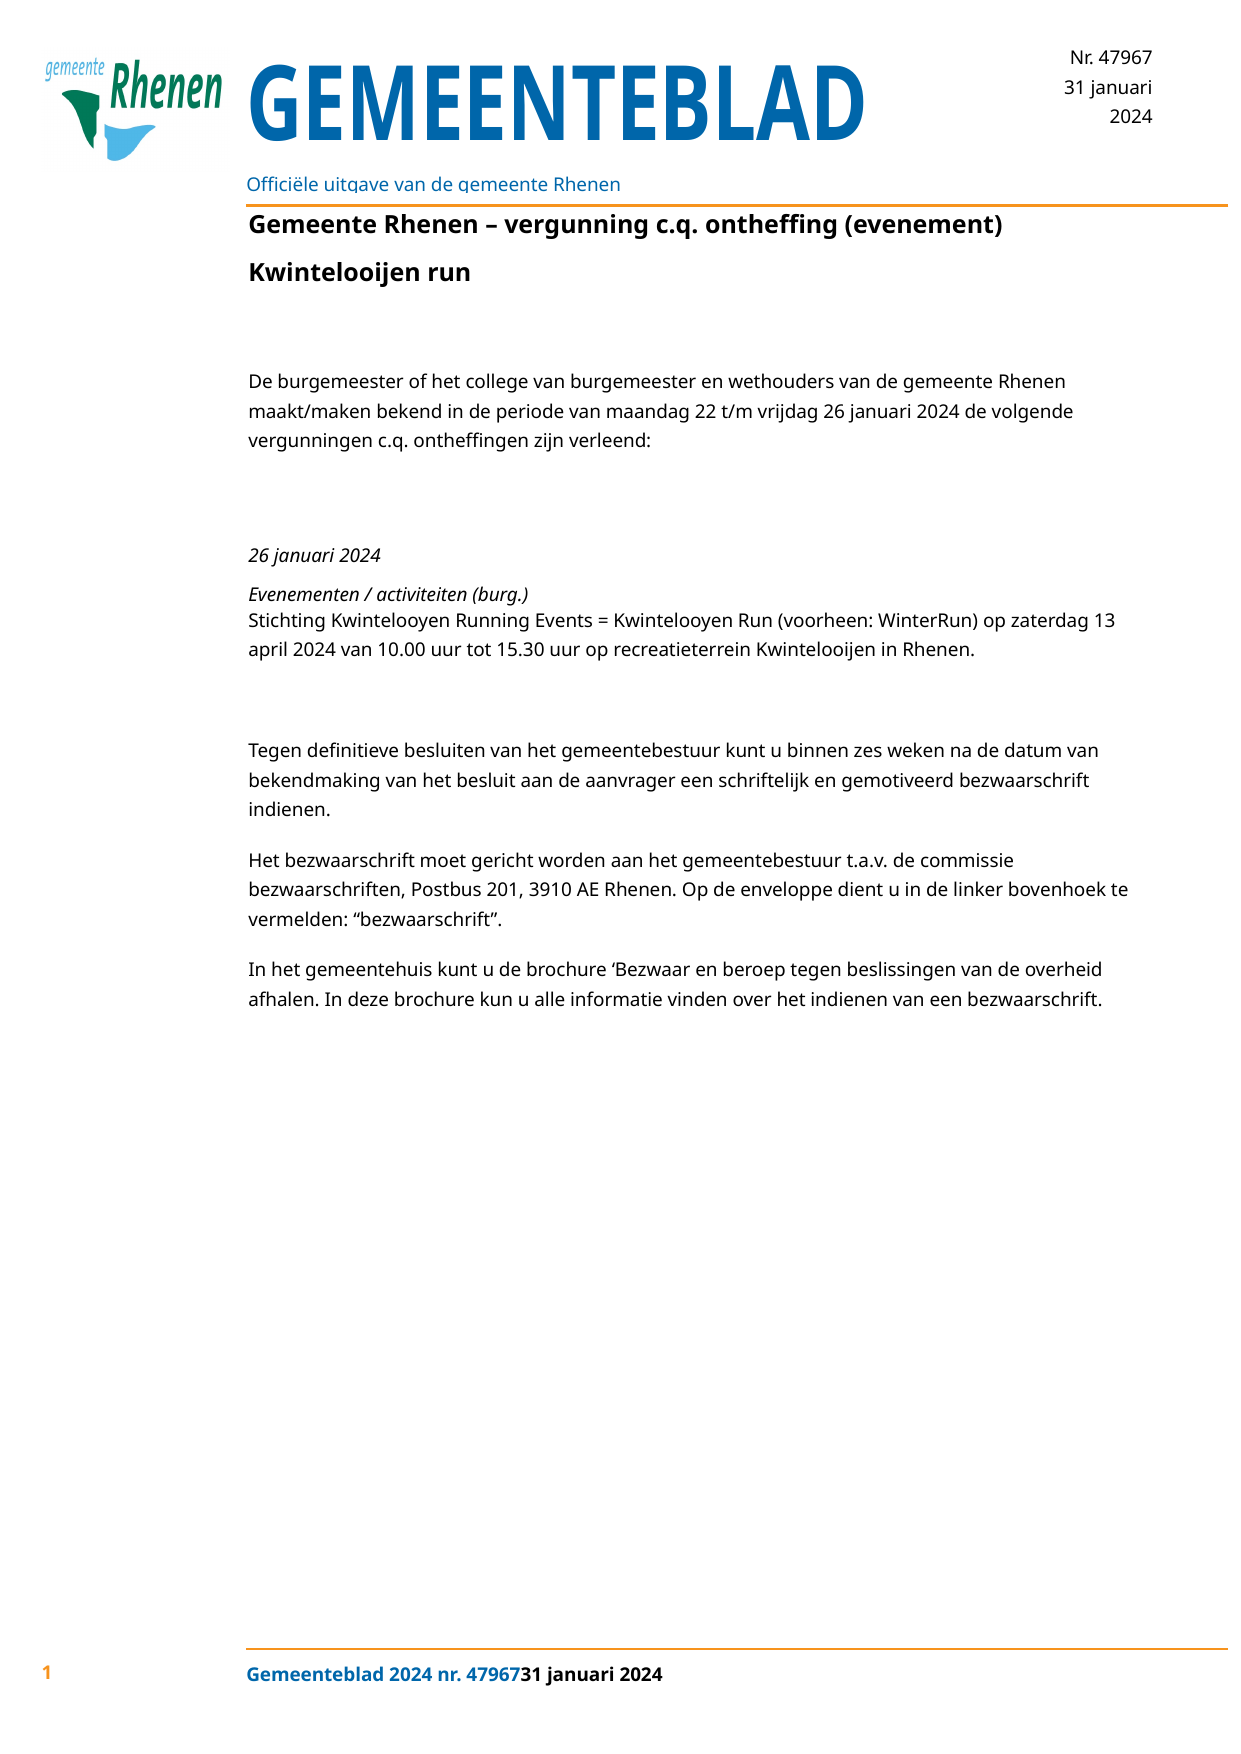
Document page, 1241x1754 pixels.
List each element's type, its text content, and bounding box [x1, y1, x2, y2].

text Stichting Kwintelooyen Running Events = Kwintelooyen Run (voorheen: WinterRun) op zaterdag 13 april 2024 van 10.00 uur tot 15.30 uur op recreatieterrein Kwintelooijen in Rhenen. [248, 607, 1152, 662]
picture [41, 47, 231, 172]
text Gemeente Rhenen – vergunning c.q. ontheffing (evenement) Kwintelooijen run [248, 207, 1152, 288]
text Het bezwaarschrift moet gericht worden aan het gemeentebestuur t.a.v. de commissie bezwaarschriften, Postbus 201, 3910 AE Rhenen. Op de enveloppe dient u in de linker bovenhoek te vermelden: “bezwaarschrift”. [248, 847, 1152, 932]
text Evenementen / activiteiten (burg.) [248, 581, 1152, 607]
text Tegen definitieve besluiten van het gemeentebestuur kunt u binnen zes weken na de datum van bekendmaking van het besluit aan de aanvrager een schriftelijk en gemotiveerd bezwaarschrift indienen. [248, 737, 1152, 822]
text 26 januari 2024 [248, 542, 1152, 568]
text In het gemeentehuis kunt u de brochure ‘Bezwaar en beroep tegen beslissingen van de overheid afhalen. In deze brochure kun u alle informatie vinden over het indienen van een bezwaarschrift. [248, 956, 1152, 1012]
text De burgemeester of het college van burgemeester en wethouders van de gemeente Rhenen maakt/maken bekend in de periode van maandag 22 t/m vrijdag 26 januari 2024 de volgende vergunningen c.q. ontheffingen zijn verleend: [248, 368, 1152, 453]
